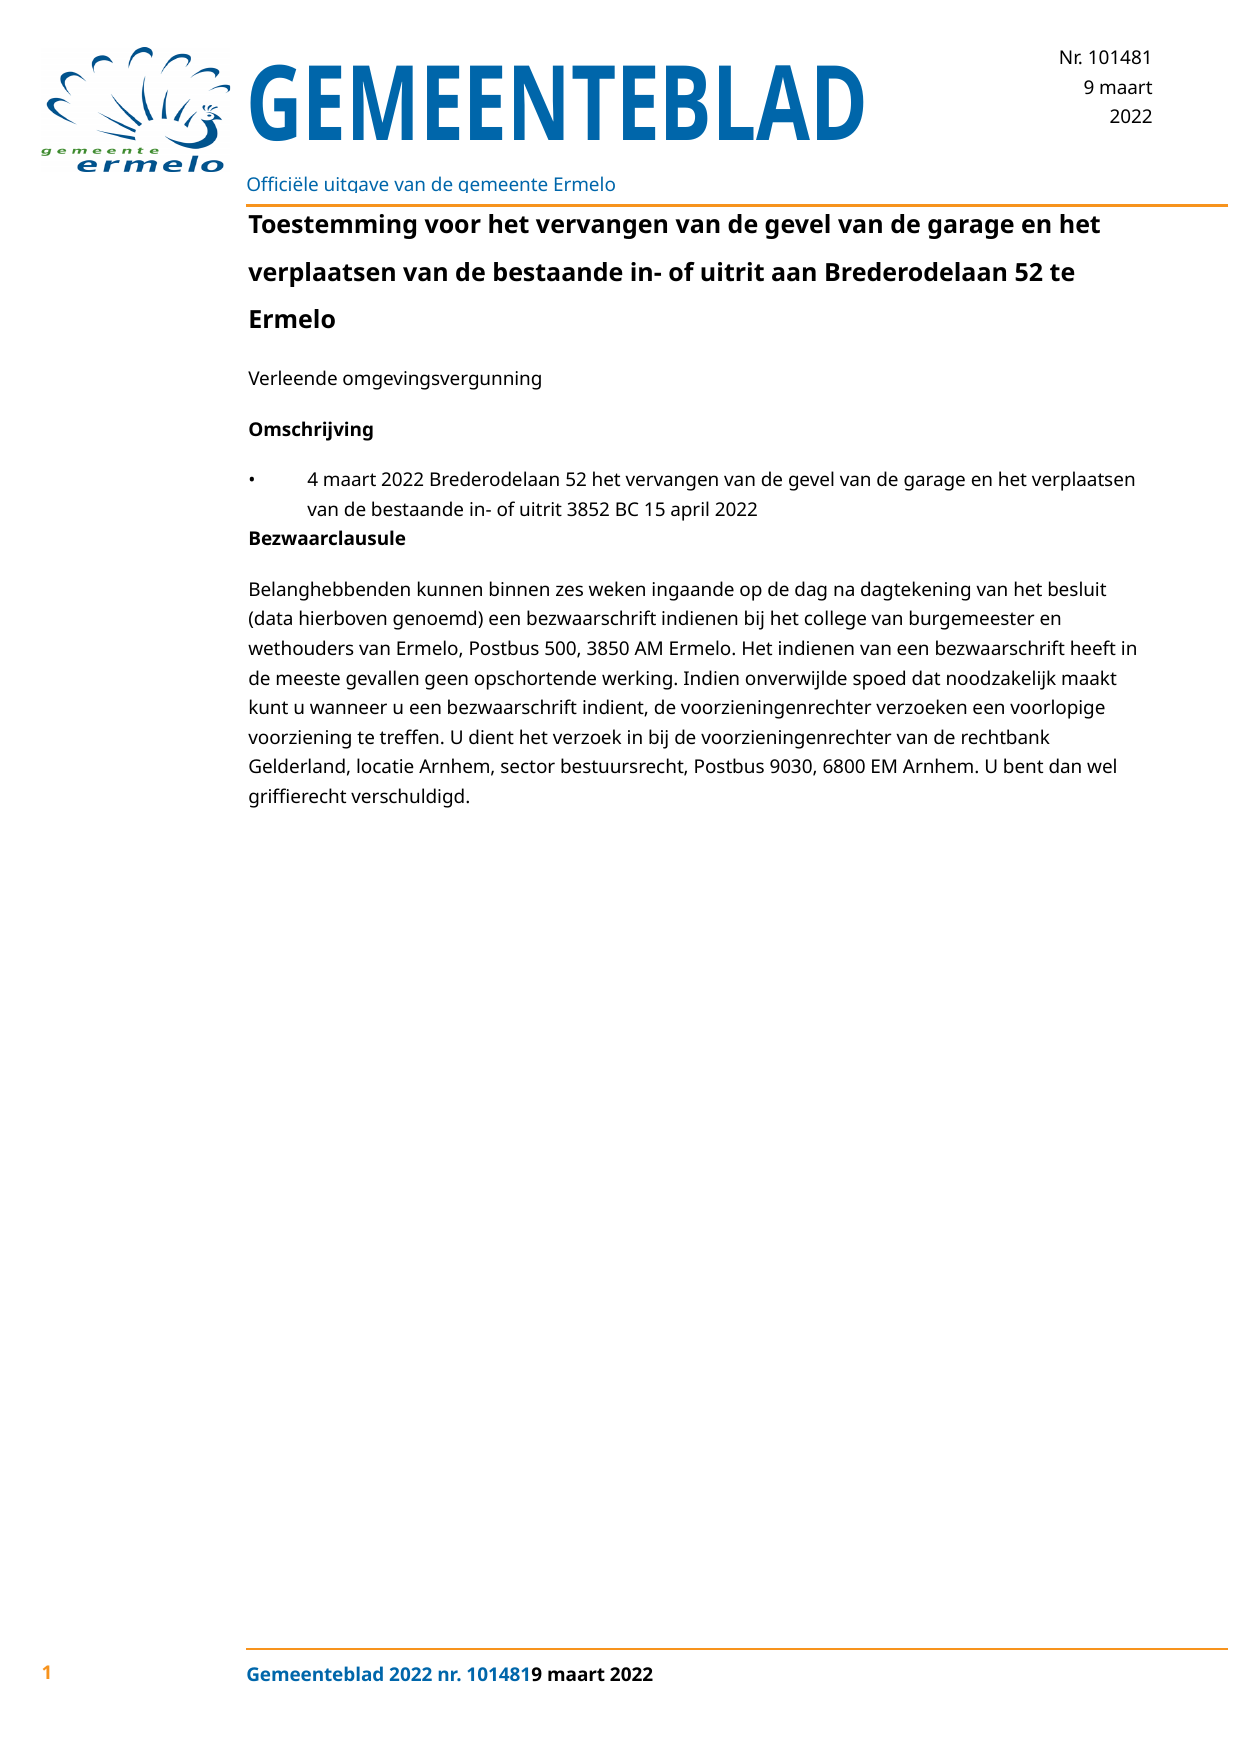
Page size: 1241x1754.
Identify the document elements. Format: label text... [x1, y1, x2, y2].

text Bezwaarclausule [248, 526, 1152, 551]
list 4 maart 2022 Brederodelaan 52 het vervangen van de gevel van de garage en het verplaatsen van de bestaande in- of uitrit 3852 BC 15 april 2022 [248, 466, 1152, 522]
text Toestemming voor het vervangen van de gevel van de garage en het verplaatsen van de bestaande in- of uitrit aan Brederodelaan 52 te Ermelo [248, 207, 1152, 336]
text Belanghebbenden kunnen binnen zes weken ingaande op de dag na dagtekening van het besluit (data hierboven genoemd) een bezwaarschrift indienen bij het college van burgemeester en wethouders van Ermelo, Postbus 500, 3850 AM Ermelo. Het indienen van een bezwaarschrift heeft in de meeste gevallen geen opschortende werking. Indien onverwijlde spoed dat noodzakelijk maakt kunt u wanneer u een bezwaarschrift indient, de voorzieningenrechter verzoeken een voorlopige voorziening te treffen. U dient het verzoek in bij de voorzieningenrechter van de rechtbank Gelderland, locatie Arnhem, sector bestuursrecht, Postbus 9030, 6800 EM Arnhem. U bent dan wel griffierecht verschuldigd. [248, 576, 1152, 809]
text Verleende omgevingsvergunning [248, 366, 1152, 391]
picture [41, 47, 231, 172]
text Omschrijving [248, 416, 1152, 442]
